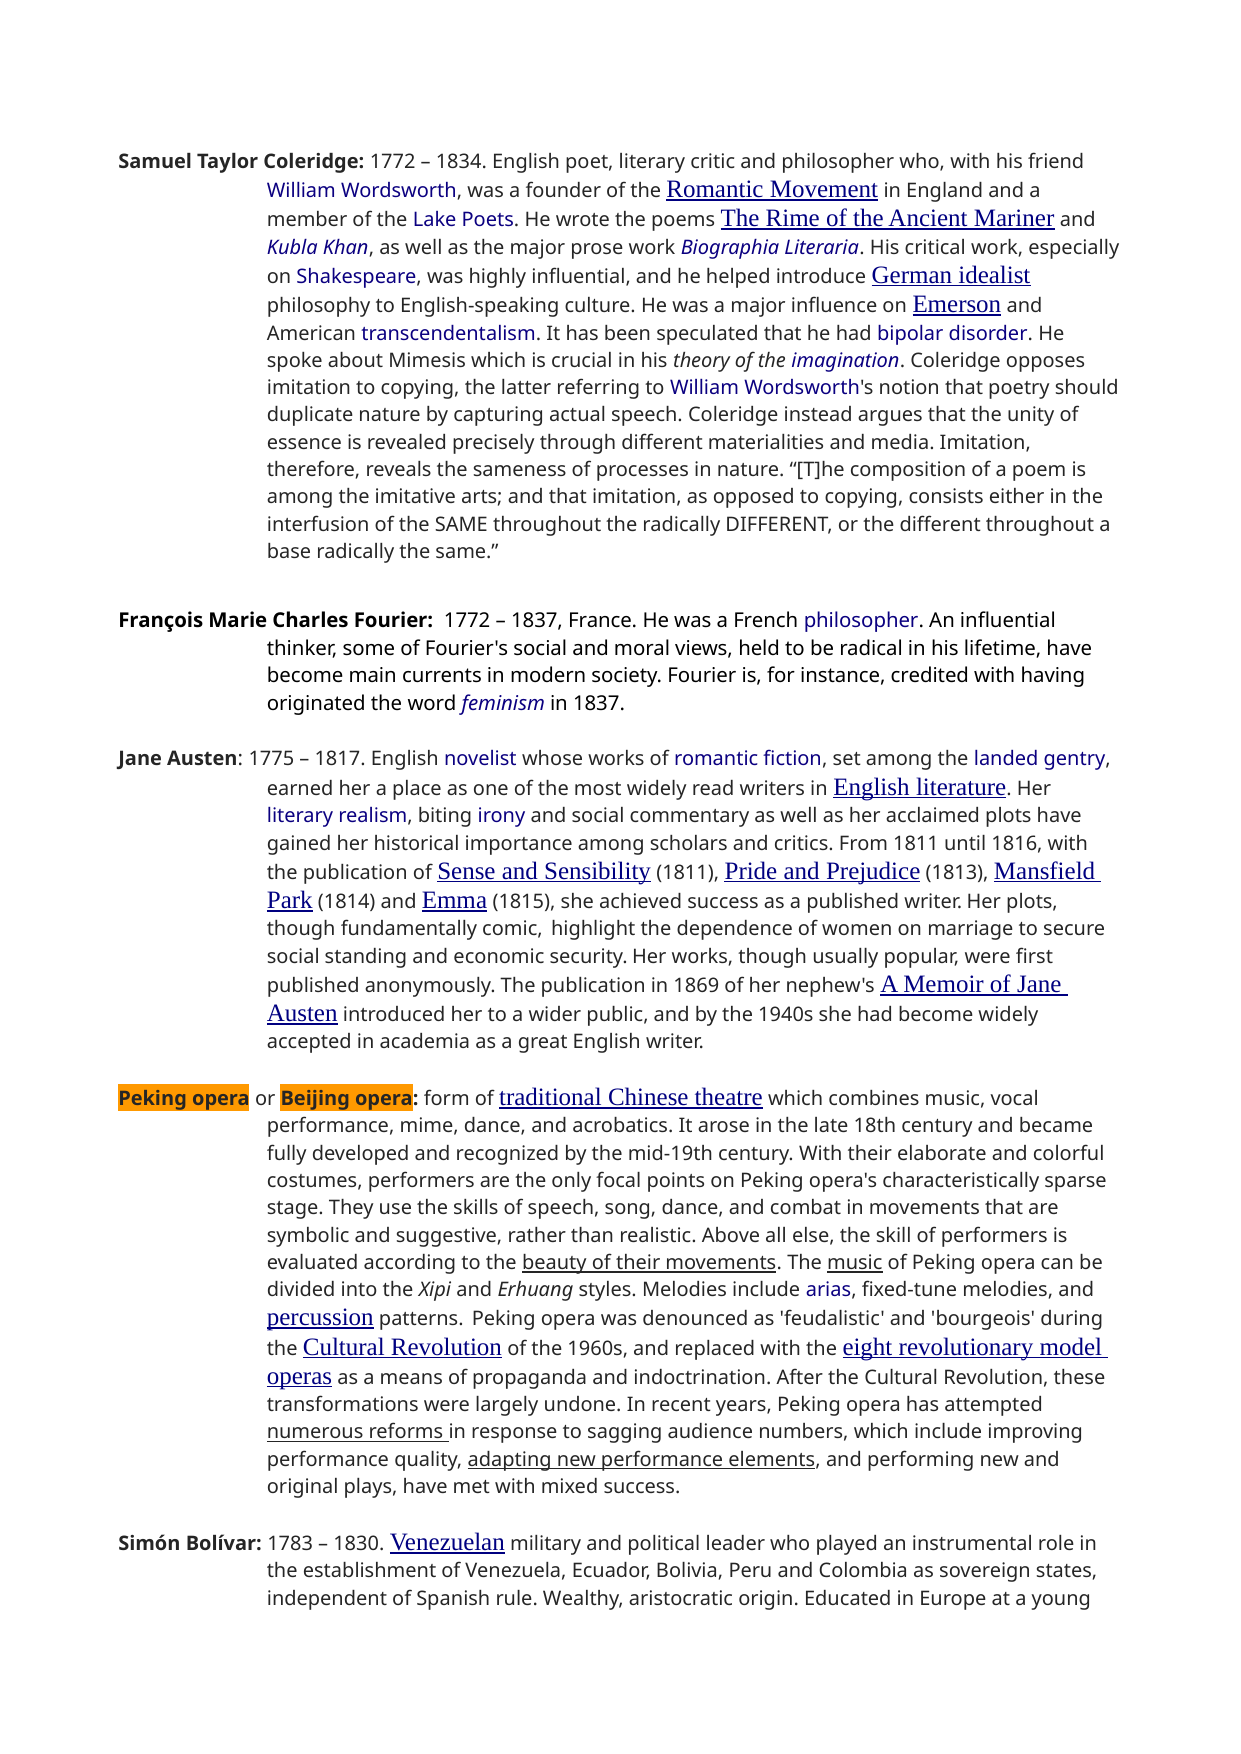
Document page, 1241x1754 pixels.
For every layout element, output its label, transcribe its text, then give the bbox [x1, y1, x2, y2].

text François Marie Charles Fourier: 1772 – 1837, France. He was a French philosopher. An influential thinker, some of Fourier's social and moral views, held to be radical in his lifetime, have become main currents in modern society. Fourier is, for instance, credited with having originated the word feminism in 1837. [118, 605, 1122, 716]
text Samuel Taylor Coleridge: 1772 – 1834. English poet, literary critic and philosopher who, with his friend William Wordsworth, was a founder of the Romantic Movement in England and a member of the Lake Poets. He wrote the poems The Rime of the Ancient Mariner and Kubla Khan, as well as the major prose work Biographia Literaria. His critical work, especially on Shakespeare, was highly influential, and he helped introduce German idealist philosophy to English-speaking culture. He was a major influence on Emerson and American transcendentalism. It has been speculated that he had bipolar disorder. He spoke about Mimesis which is crucial in his theory of the imagination. Coleridge opposes imitation to copying, the latter referring to William Wordsworth's notion that poetry should duplicate nature by capturing actual speech. Coleridge instead argues that the unity of essence is revealed precisely through different materialities and media. Imitation, therefore, reveals the sameness of processes in nature. “[T]he composition of a poem is among the imitative arts; and that imitation, as opposed to copying, consists either in the interfusion of the SAME throughout the radically DIFFERENT, or the different throughout a base radically the same.” [118, 147, 1122, 564]
text Peking opera or Beijing opera: form of traditional Chinese theatre which combines music, vocal performance, mime, dance, and acrobatics. It arose in the late 18th century and became fully developed and recognized by the mid-19th century. With their elaborate and colorful costumes, performers are the only focal points on Peking opera's characteristically sparse stage. They use the skills of speech, song, dance, and combat in movements that are symbolic and suggestive, rather than realistic. Above all else, the skill of performers is evaluated according to the beauty of their movements. The music of Peking opera can be divided into the Xipi and Erhuang styles. Melodies include arias, fixed-tune melodies, and percussion patterns. Peking opera was denounced as 'feudalistic' and 'bourgeois' during the Cultural Revolution of the 1960s, and replaced with the eight revolutionary model operas as a means of propaganda and indoctrination. After the Cultural Revolution, these transformations were largely undone. In recent years, Peking opera has attempted numerous reforms in response to sagging audience numbers, which include improving performance quality, adapting new performance elements, and performing new and original plays, have met with mixed success. [118, 1082, 1122, 1499]
text Simón Bolívar: 1783 – 1830. Venezuelan military and political leader who played an instrumental role in the establishment of Venezuela, Ecuador, Bolivia, Peru and Colombia as sovereign states, independent of Spanish rule. Wealthy, aristocratic origin. Educated in Europe at a young [118, 1527, 1122, 1611]
text Jane Austen: 1775 – 1817. English novelist whose works of romantic fiction, set among the landed gentry, earned her a place as one of the most widely read writers in English literature. Her literary realism, biting irony and social commentary as well as her acclaimed plots have gained her historical importance among scholars and critics. From 1811 until 1816, with the publication of Sense and Sensibility (1811), Pride and Prejudice (1813), Mansfield Park (1814) and Emma (1815), she achieved success as a published writer. Her plots, though fundamentally comic, highlight the dependence of women on marriage to secure social standing and economic security. Her works, though usually popular, were first published anonymously. The publication in 1869 of her nephew's A Memoir of Jane Austen introduced her to a wider public, and by the 1940s she had become widely accepted in academia as a great English writer. [118, 744, 1122, 1055]
